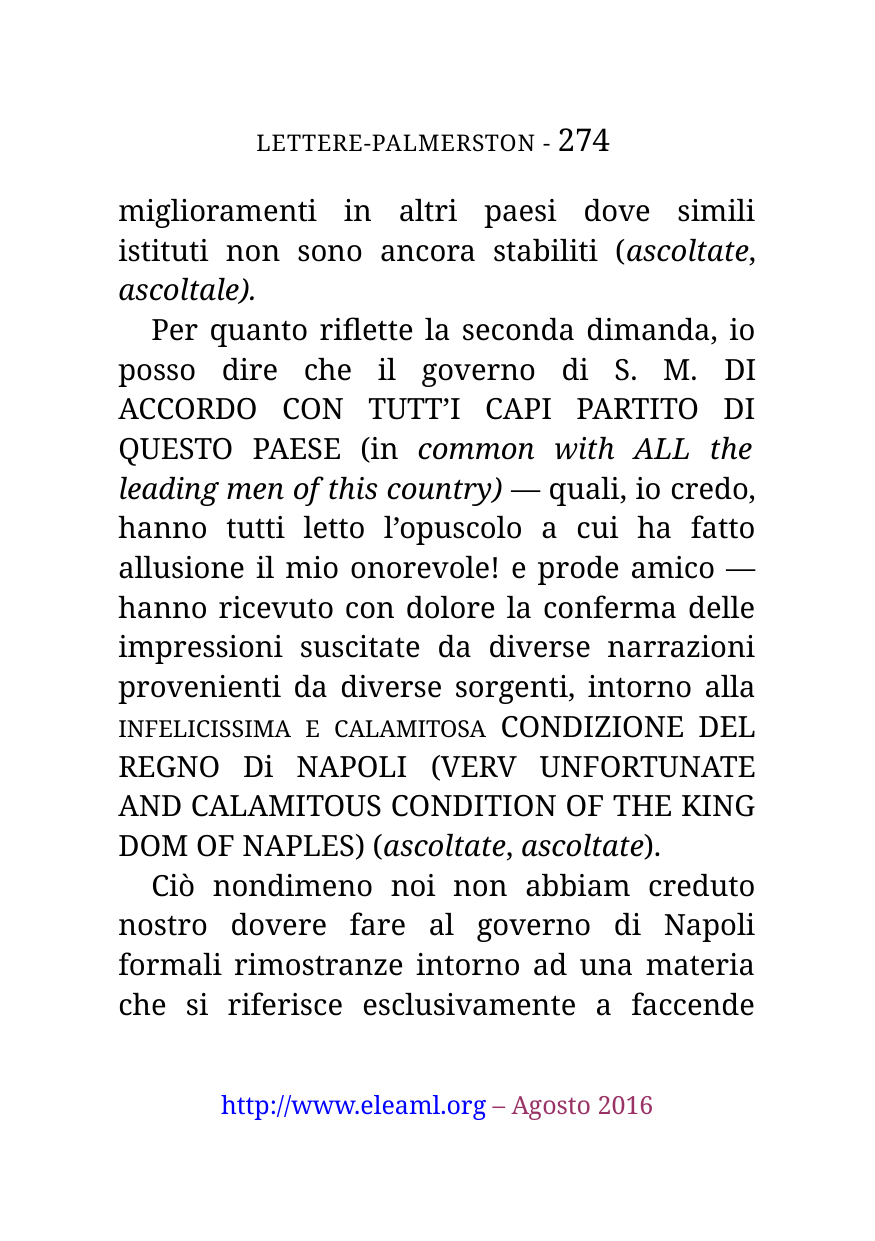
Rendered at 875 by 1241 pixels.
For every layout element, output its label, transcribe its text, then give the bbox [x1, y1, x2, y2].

text Per quanto riflette la seconda dimanda, io posso dire che il governo di S. M. DI ACCORDO CON TUTT’I CAPI PARTITO DI QUESTO PAESE (in common with ALL the leading men of this country) — quali, io credo, hanno tutti letto l’opuscolo a cui ha fatto allusione il mio onorevole! e prode amico — hanno ricevuto con dolore la conferma delle impressioni suscitate da diverse narrazioni provenienti da diverse sorgenti, intorno alla infelicissima e calamitosa CONDIZIONE DEL REGNO Di NAPOLI (VERV UNFORTUNATE AND CALAMITOUS CONDITION OF THE KING DOM OF NAPLES) (ascoltate, ascoltate). [118, 309, 756, 865]
text miglioramenti in altri paesi dove simili istituti non sono ancora stabiliti (ascoltate, ascoltale). [118, 190, 756, 309]
text Ciò nondimeno noi non abbiam creduto nostro dovere fare al governo di Napoli formali rimostranze intorno ad una materia che si riferisce esclusivamente a faccende [118, 865, 756, 1024]
